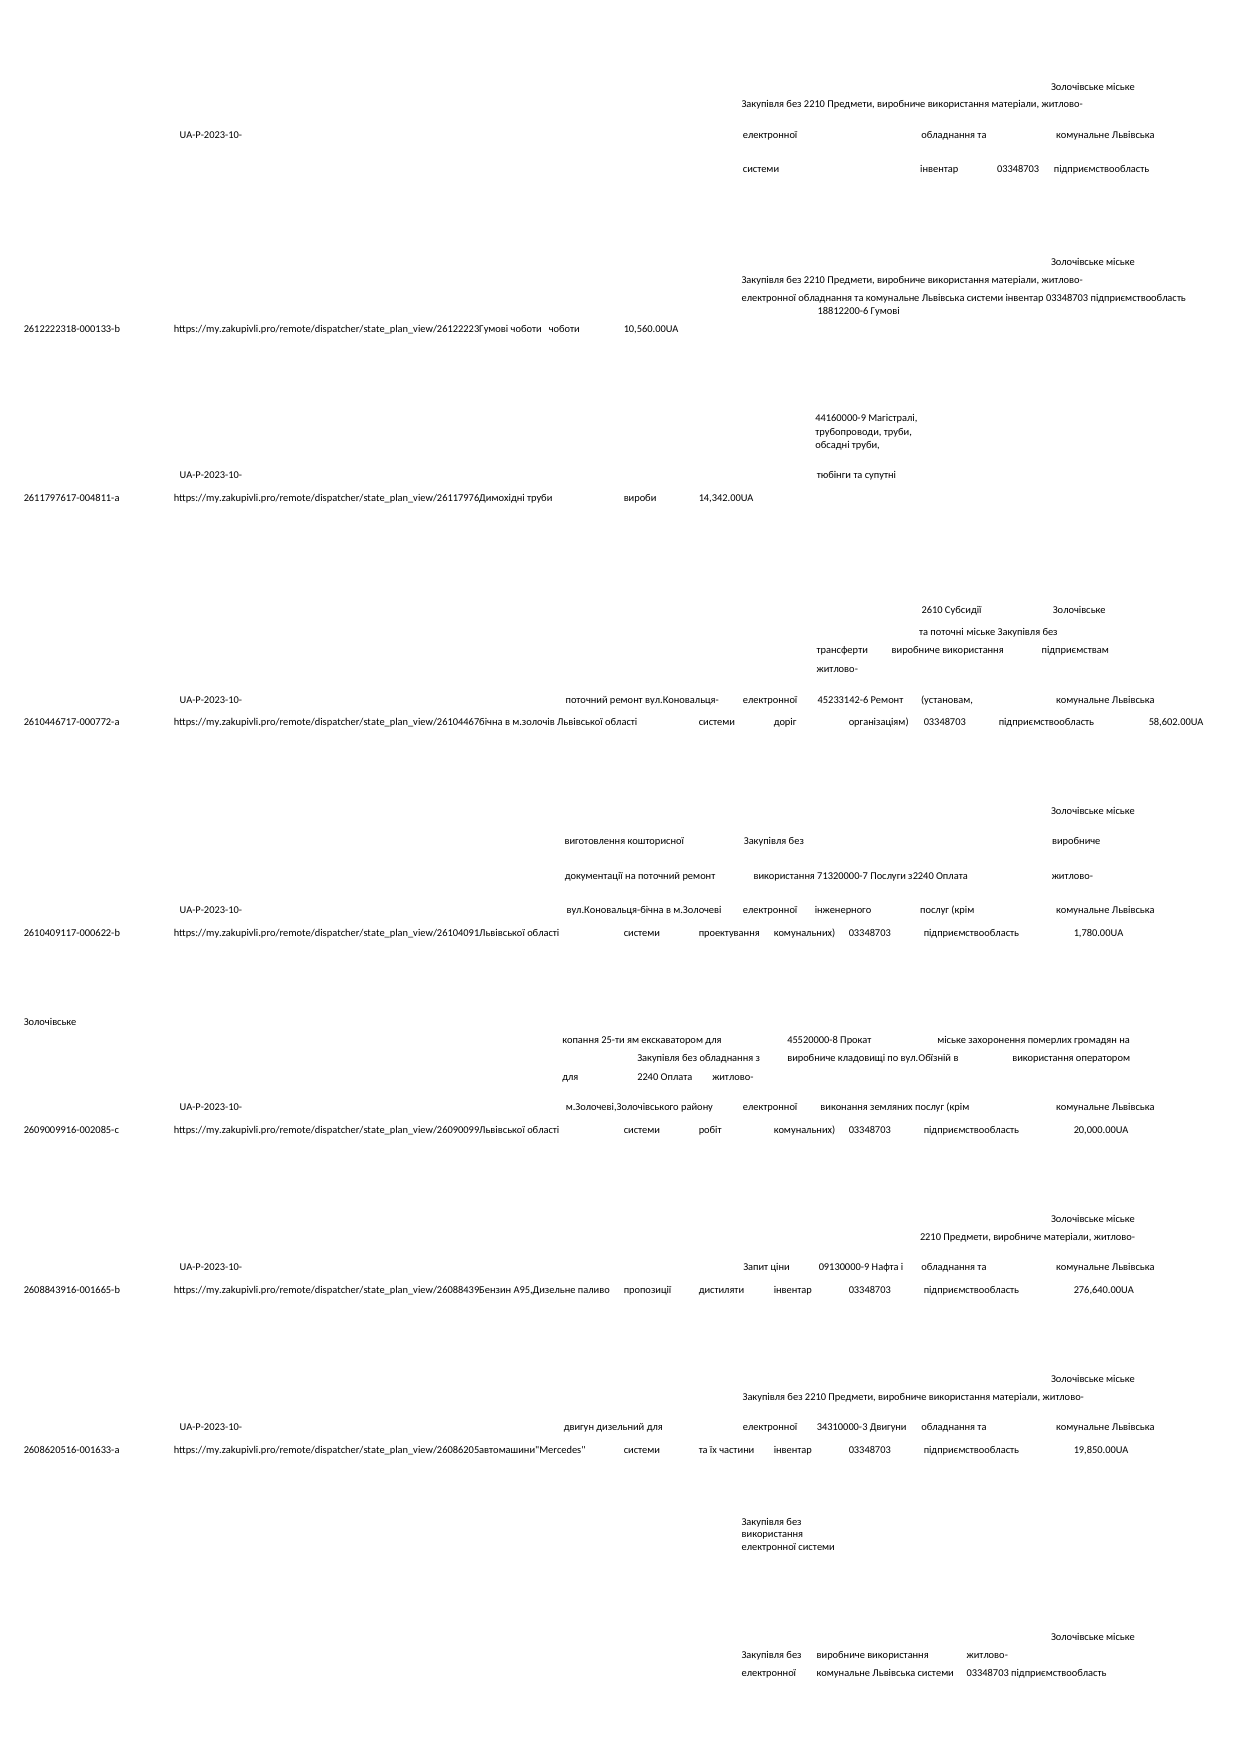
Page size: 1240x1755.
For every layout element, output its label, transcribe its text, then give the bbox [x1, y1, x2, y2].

text документації на поточний ремонт використання 71320000-7 Послуги з2240 Оплата житлово- [23, 857, 1239, 885]
list 2608843916-001665-b https://my.zakupivli.pro/remote/dispatcher/state_plan_view/26088439Бензин А95,Дизельне паливо пропозиції дистиляти інвентар 03348703 підприємствообласть 276,640.00UA [0, 1283, 1239, 1296]
list 2610446717-000772-a https://my.zakupivli.pro/remote/dispatcher/state_plan_view/26104467бічна в м.золочів Львівської області системи доріг організаціям) 03348703 підприємствообласть 58,602.00UA [0, 716, 1239, 728]
text 2610 Субсидії Золочівське [23, 591, 1239, 619]
text Закупівля без 2210 Предмети, виробниче використання матеріали, житлово- [742, 1390, 1166, 1402]
text Золочівське міське [1051, 1212, 1137, 1225]
text виготовлення кошторисної Закупівля без виробниче [23, 822, 1239, 850]
list 2610409117-000622-b https://my.zakupivli.pro/remote/dispatcher/state_plan_view/26104091Львівської області системи проектування комунальних) 03348703 підприємствообласть 1,780.00UA [0, 926, 1239, 939]
text 2210 Предмети, виробниче матеріали, житлово- [920, 1230, 1152, 1243]
text Золочівське міське [1051, 804, 1137, 817]
text UA-P-2023-10- двигун дизельний для електронної 34310000-3 Двигуни обладнання та комунальне Львівська [23, 1408, 1239, 1436]
text копання 25-ти ям екскаватором для 45520000-8 Прокат міське захоронення померлих громадян на Закупівля без обладнання з виробниче кладовищі по вул.Обїзній в використання оператором для 2240 Оплата житлово- [562, 1033, 1141, 1083]
list 2612222318-000133-b https://my.zakupivli.pro/remote/dispatcher/state_plan_view/26122223Гумові чоботи чоботи 10,560.00UA [0, 322, 1239, 335]
text 18812200-6 Гумові [555, 304, 1162, 317]
text UA-P-2023-10- Запит ціни 09130000-9 Нафта і обладнання та комунальне Львівська [23, 1248, 1239, 1276]
text UA-P-2023-10- поточний ремонт вул.Коновальця- електронної 45233142-6 Ремонт (установам, комунальне Львівська [23, 681, 1239, 709]
text Золочівське [23, 1015, 1239, 1028]
text UA-P-2023-10- вул.Коновальця-бічна в м.Золочеві електронної інженерного послуг (крім комунальне Львівська [23, 892, 1239, 919]
list 2611797617-004811-a https://my.zakupivli.pro/remote/dispatcher/state_plan_view/26117976Димохідні труби вироби 14,342.00UA [0, 491, 1239, 504]
list 2609009916-002085-c https://my.zakupivli.pro/remote/dispatcher/state_plan_view/26090099Львівської області системи робіт комунальних) 03348703 підприємствообласть 20,000.00UA [0, 1123, 1239, 1136]
text UA-P-2023-10- тюбінги та супутні [23, 457, 1239, 485]
text UA-P-2023-10- м.Золочеві,Золочівського району електронної виконання земляних послуг (крім комунальне Львівська [23, 1088, 1239, 1117]
list 2608620516-001633-a https://my.zakupivli.pro/remote/dispatcher/state_plan_view/26086205автомашини"Mercedes" системи та їх частини інвентар 03348703 підприємствообласть 19,850.00UA [0, 1443, 1239, 1456]
text Золочівське міське [1051, 1372, 1137, 1384]
text 44160000-9 Магістралі, трубопроводи, труби, обсадні труби, [815, 411, 920, 451]
text та поточні міське Закупівля без трансферти виробниче використання підприємствам житлово- [741, 625, 1126, 675]
